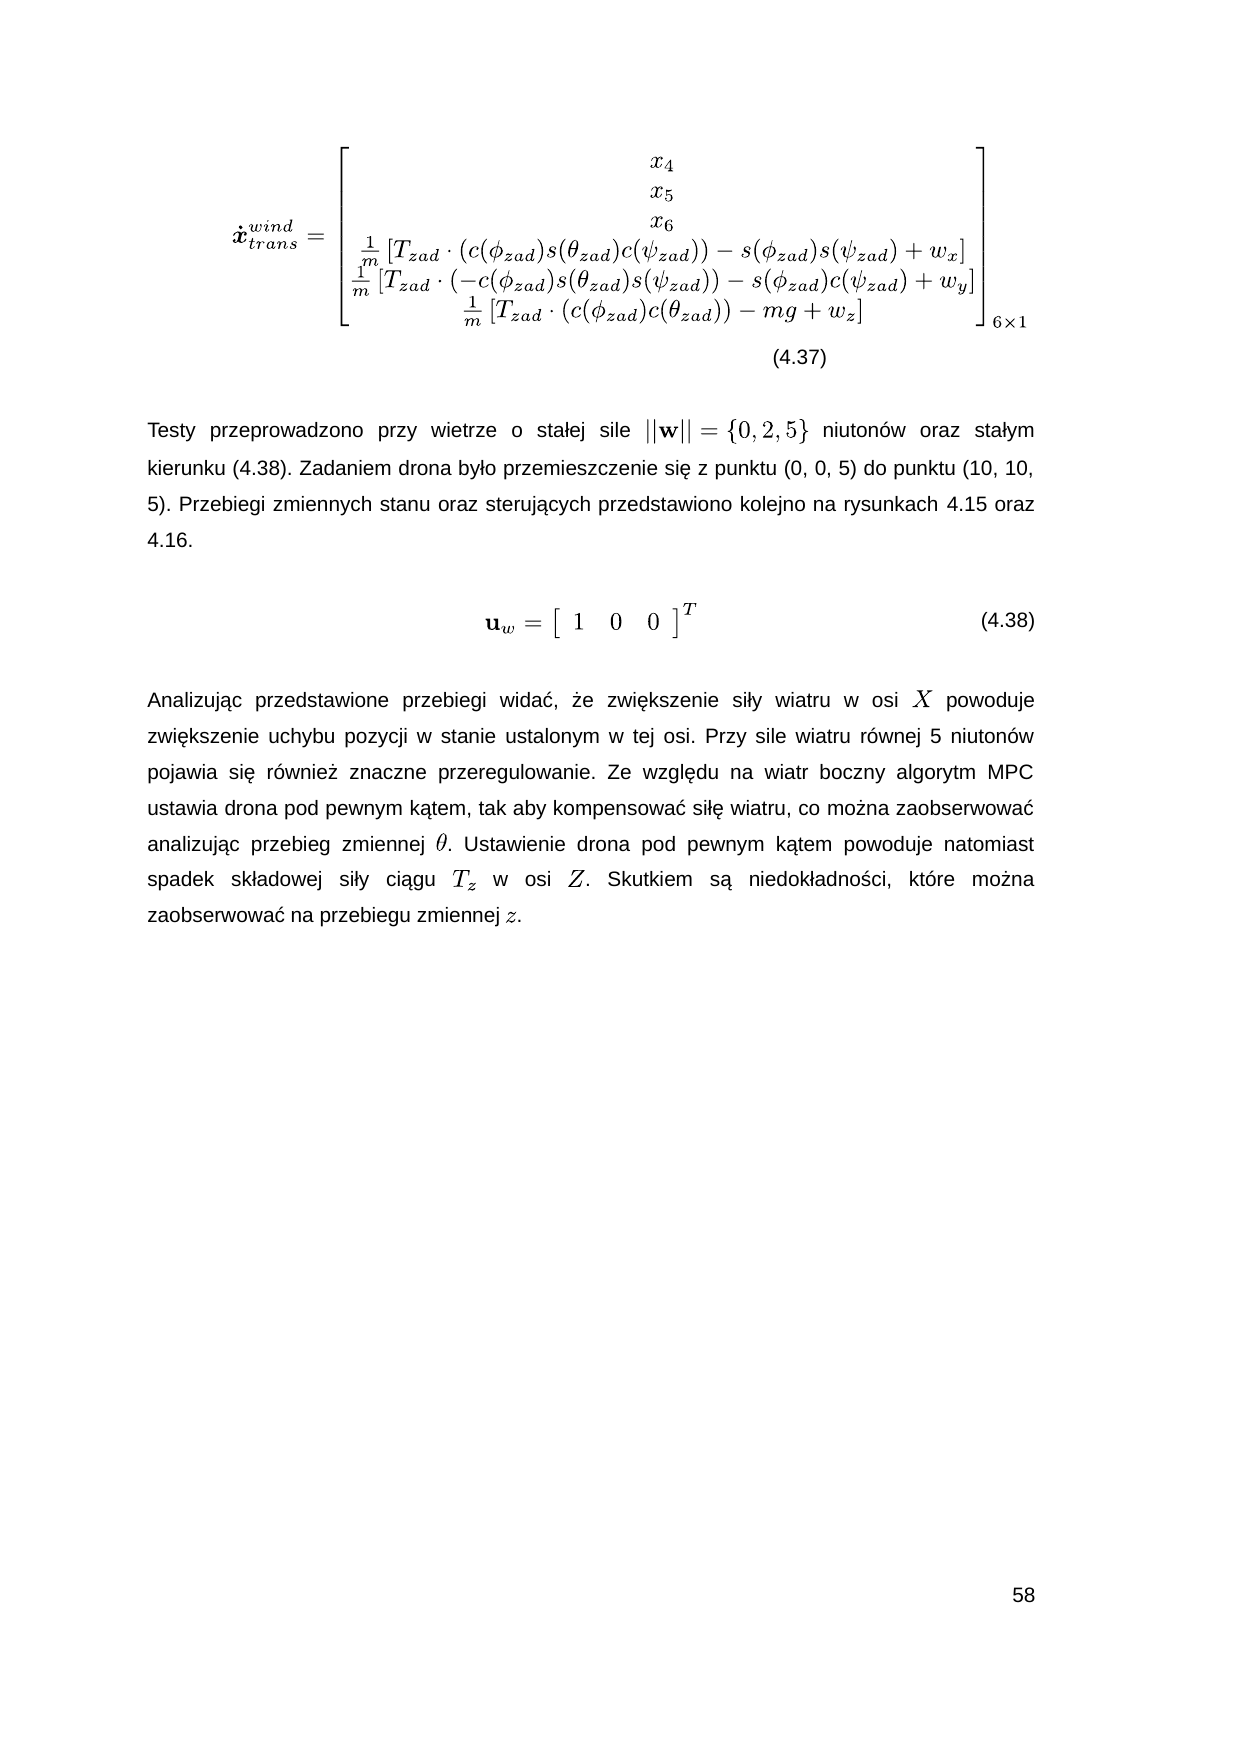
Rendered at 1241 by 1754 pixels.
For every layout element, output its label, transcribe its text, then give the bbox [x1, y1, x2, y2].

text (4.38) [147, 601, 1035, 638]
text (4.37) [147, 147, 1035, 368]
text Testy przeprowadzono przy wietrze o stałej sile niutonów oraz stałym kierunku (4.38). Zadaniem drona było przemieszczenie się z punktu (0, 0, 5) do punktu (10, 10, 5). Przebiegi zmiennych stanu oraz sterujących przedstawiono kolejno na rysunkach 4.15 oraz 4.16. [147, 418, 1035, 552]
text Analizując przedstawione przebiegi widać, że zwiększenie siły wiatru w osi powoduje zwiększenie uchybu pozycji w stanie ustalonym w tej osi. Przy sile wiatru równej 5 niutonów pojawia się również znaczne przeregulowanie. Ze względu na wiatr boczny algorytm MPC ustawia drona pod pewnym kątem, tak aby kompensować siłę wiatru, co można zaobserwować analizując przebieg zmiennej . Ustawienie drona pod pewnym kątem powoduje natomiast spadek składowej siły ciągu w osi . Skutkiem są niedokładności, które można zaobserwować na przebiegu zmiennej . [147, 688, 1035, 927]
